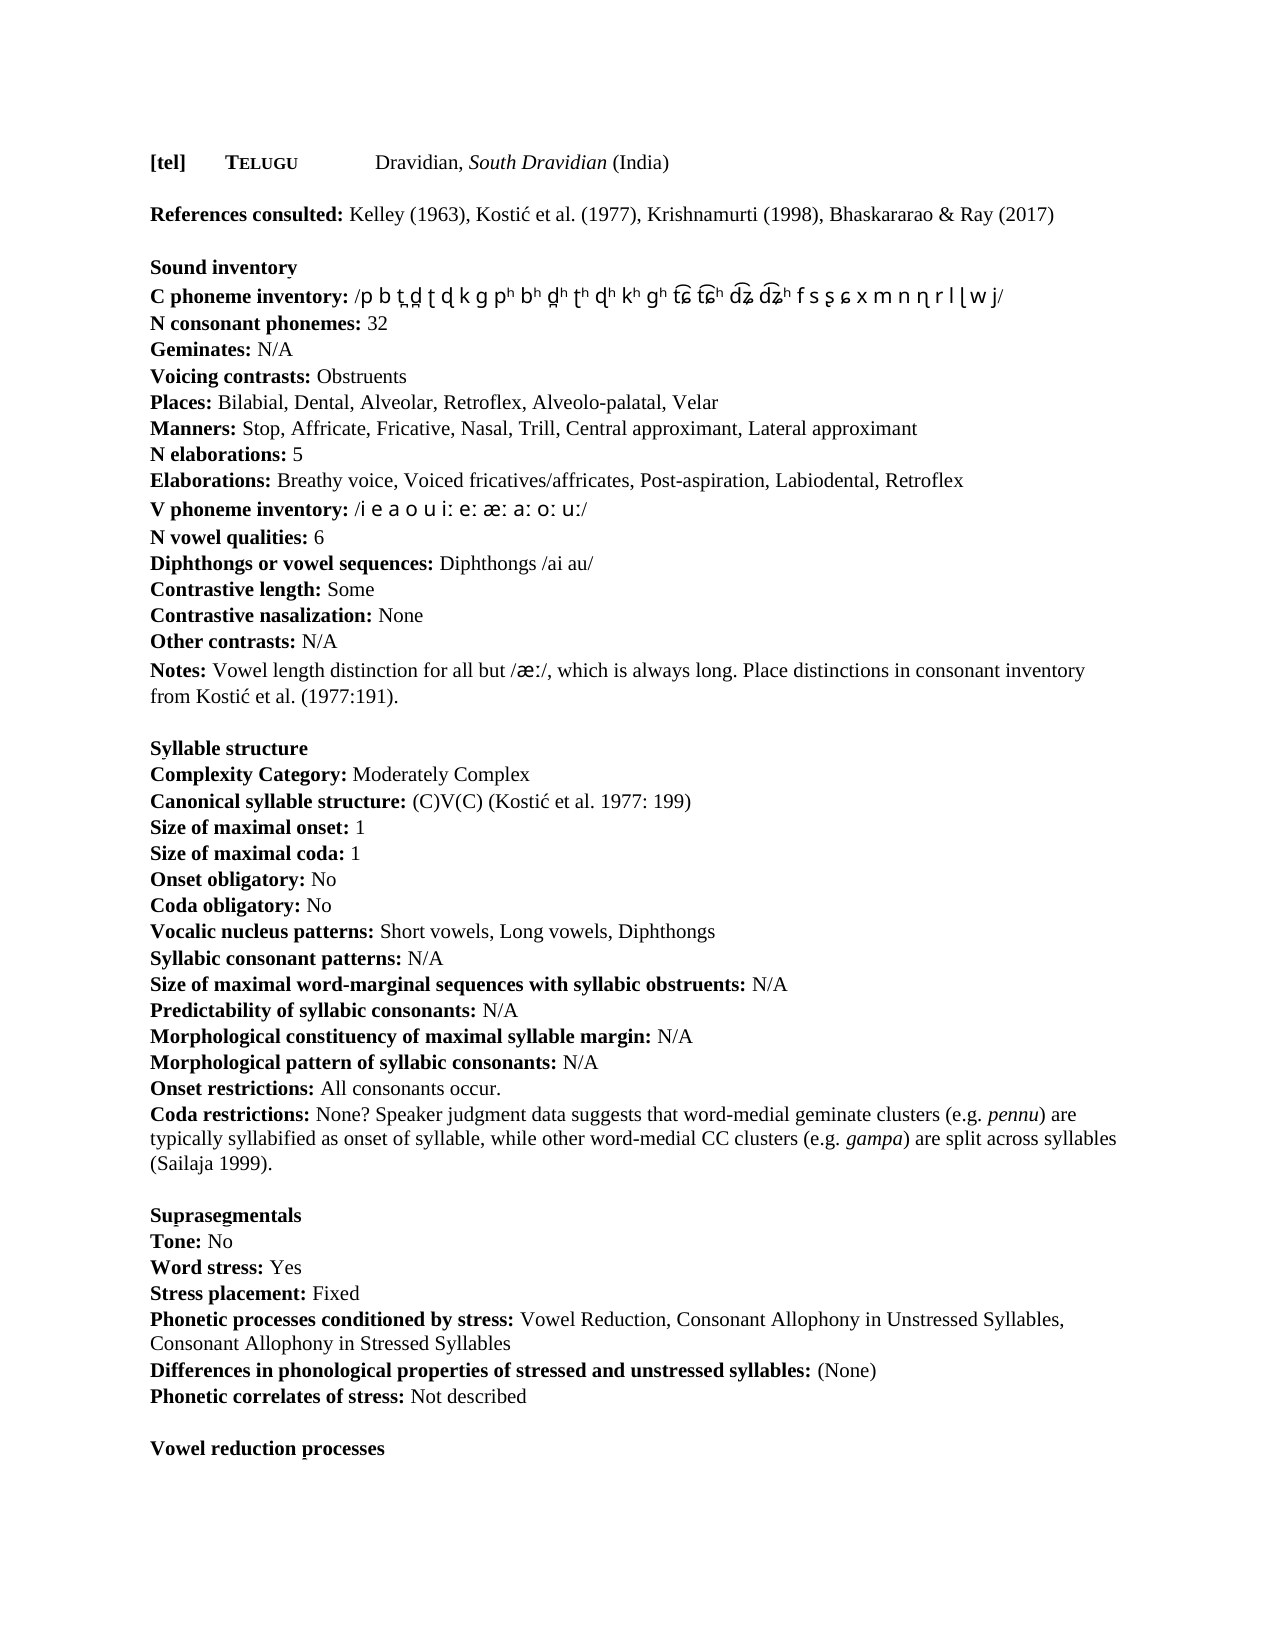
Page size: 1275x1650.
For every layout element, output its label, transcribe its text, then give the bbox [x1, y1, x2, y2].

text Phonetic processes conditioned by stress: Vowel Reduction, Consonant Allophony in Unstressed Syllables, Consonant Allophony in Stressed Syllables [150, 1307, 1125, 1355]
text Places: Bilabial, Dental, Alveolar, Retroflex, Alveolo-palatal, Velar [150, 390, 1125, 414]
text Coda obligatory: No [150, 893, 1125, 917]
text Word stress: Yes [150, 1255, 1125, 1279]
text N elaborations: 5 [150, 442, 1125, 466]
text V phoneme inventory: /i e a o u iː eː æː aː oː uː/ [150, 494, 1125, 523]
text Phonetic correlates of stress: Not described [150, 1384, 1125, 1408]
text Notes: Vowel length distinction for all but /æː/, which is always long. Place distinctions in consonant inventory from Kostić et al. (1977:191). [150, 656, 1125, 708]
text Size of maximal word-marginal sequences with syllabic obstruents: N/A [150, 972, 1125, 996]
text C phoneme inventory: /p b t̪ d̪ ʈ ɖ k ɡ pʰ bʰ d̪ʰ ʈʰ ɖʰ kʰ ɡʰ t͡ɕ t͡ɕʰ d͡ʑ d͡ʑʰ f s ʂ ɕ x m n ɳ r l ɭ w j/ [150, 281, 1125, 309]
text Tone: No [150, 1229, 1125, 1253]
text Geminates: N/A [150, 337, 1125, 361]
text Voicing contrasts: Obstruents [150, 363, 1125, 388]
text Size of maximal coda: 1 [150, 841, 1125, 865]
text Morphological pattern of syllabic consonants: N/A [150, 1050, 1125, 1074]
text Onset restrictions: All consonants occur. [150, 1076, 1125, 1100]
text Suprasegmentals [150, 1203, 1125, 1227]
text Size of maximal onset: 1 [150, 815, 1125, 839]
text Stress placement: Fixed [150, 1281, 1125, 1305]
text References consulted: Kelley (1963), Kostić et al. (1977), Krishnamurti (1998), Bhaskararao & Ray (2017) [150, 202, 1125, 226]
text Contrastive length: Some [150, 577, 1125, 601]
text Predictability of syllabic consonants: N/A [150, 998, 1125, 1022]
text Coda restrictions: None? Speaker judgment data suggests that word-medial geminate clusters (e.g. pennu) are typically syllabified as onset of syllable, while other word-medial CC clusters (e.g. gampa) are split across syllables (Sailaja 1999). [150, 1102, 1125, 1174]
text Other contrasts: N/A [150, 629, 1125, 653]
text Syllabic consonant patterns: N/A [150, 945, 1125, 969]
text N consonant phonemes: 32 [150, 311, 1125, 335]
text Diphthongs or vowel sequences: Diphthongs /ai au/ [150, 551, 1125, 575]
text [tel] Telugu Dravidian, South Dravidian (India) [150, 150, 1125, 174]
text Contrastive nasalization: None [150, 603, 1125, 627]
text Differences in phonological properties of stressed and unstressed syllables: (None) [150, 1357, 1125, 1382]
text Vowel reduction processes [150, 1436, 1125, 1460]
text N vowel qualities: 6 [150, 525, 1125, 549]
text Complexity Category: Moderately Complex [150, 762, 1125, 786]
text Syllable structure [150, 736, 1125, 760]
text Morphological constituency of maximal syllable margin: N/A [150, 1024, 1125, 1048]
text Canonical syllable structure: (C)V(C) (Kostić et al. 1977: 199) [150, 788, 1125, 813]
text Sound inventory [150, 254, 1125, 279]
text Vocalic nucleus patterns: Short vowels, Long vowels, Diphthongs [150, 919, 1125, 943]
text Elaborations: Breathy voice, Voiced fricatives/affricates, Post-aspiration, Labiodental, Retroflex [150, 468, 1125, 492]
text Onset obligatory: No [150, 867, 1125, 891]
text Manners: Stop, Affricate, Fricative, Nasal, Trill, Central approximant, Lateral approximant [150, 416, 1125, 440]
